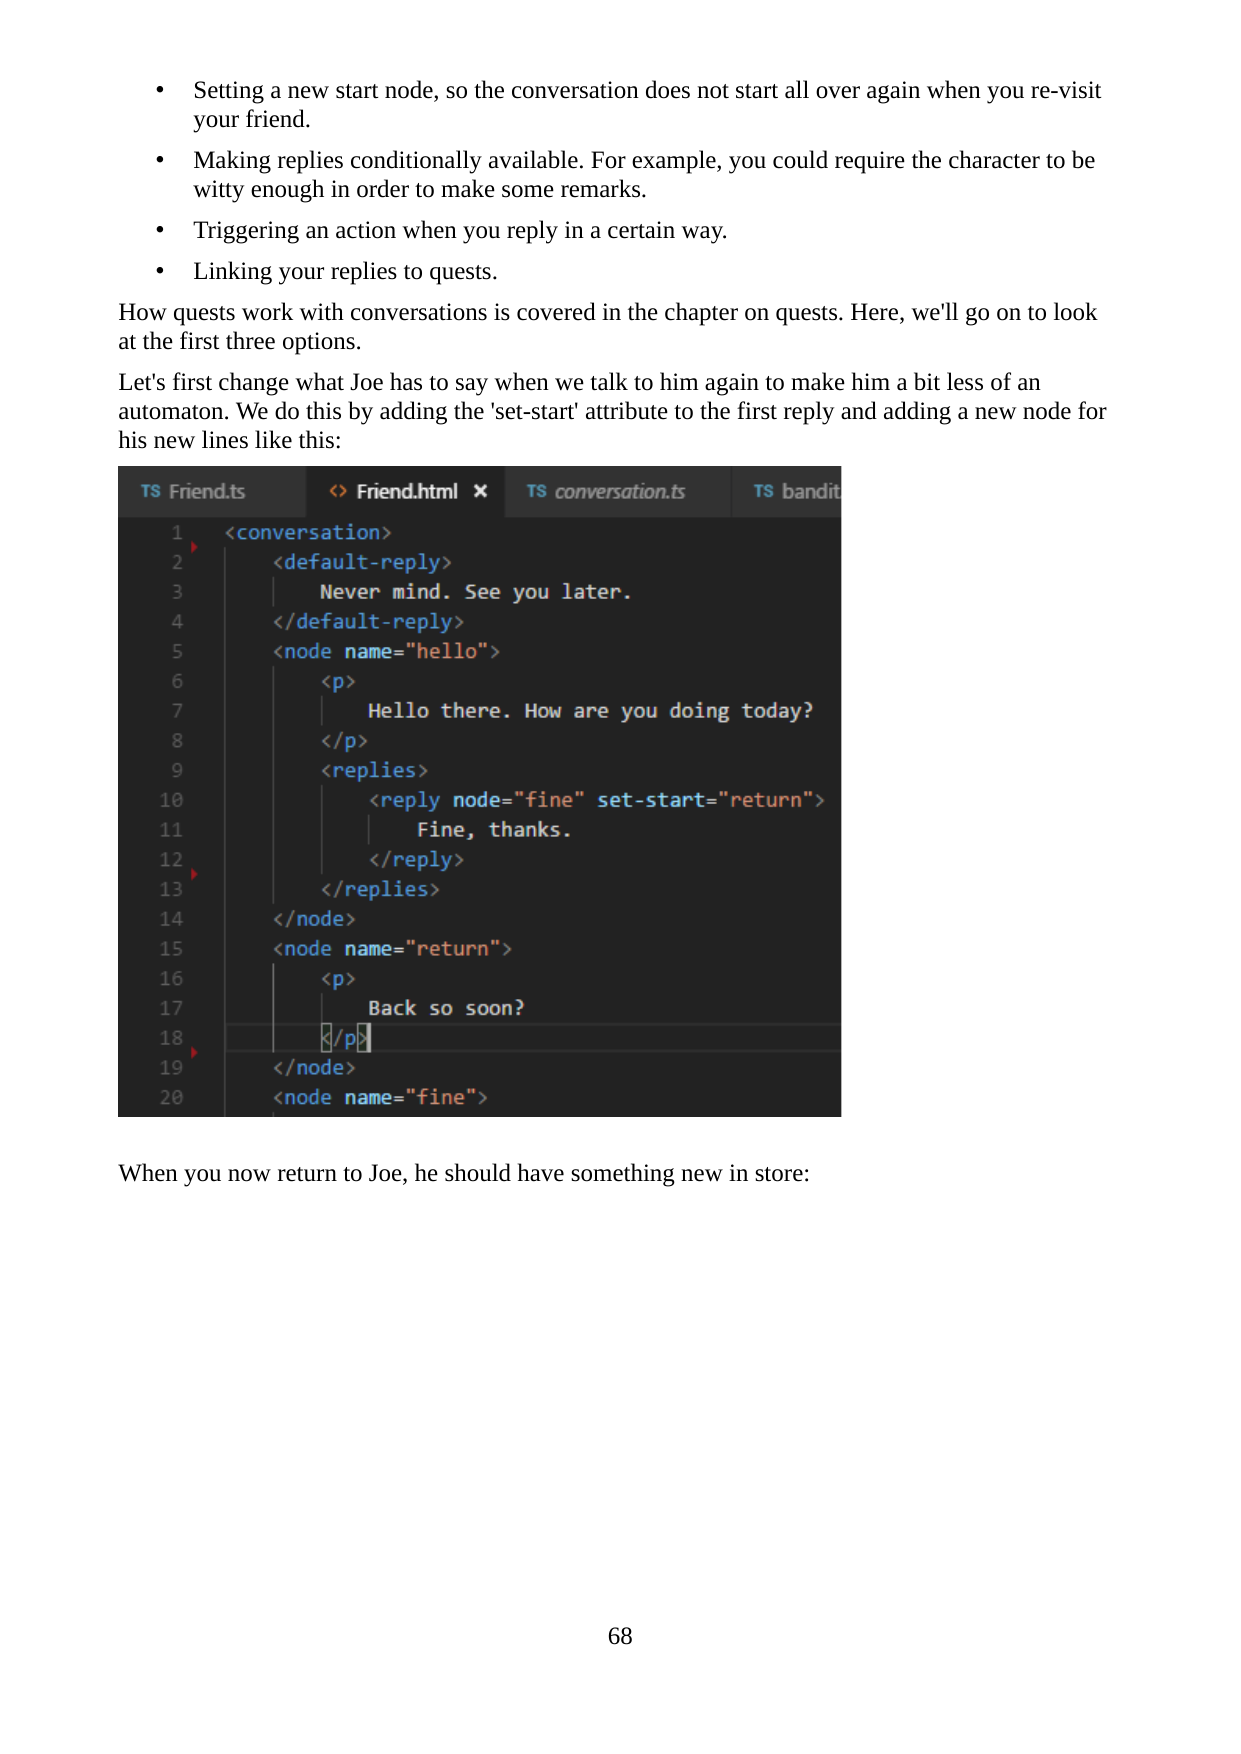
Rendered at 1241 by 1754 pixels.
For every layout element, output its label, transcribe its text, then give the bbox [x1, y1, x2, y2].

list Making replies conditionally available. For example, you could require the character to be witty enough in order to make some remarks. [156, 145, 1122, 202]
text Let's first change what Joe has to say when we talk to him again to make him a bit less of an automaton. We do this by adding the 'set-start' attribute to the first reply and adding a new node for his new lines like this: [118, 367, 1122, 454]
list Triggering an action when you reply in a certain way. [156, 215, 1122, 244]
list Setting a new start node, so the conversation does not start all over again when you re-visit your friend. [156, 75, 1122, 132]
text How quests work with conversations is covered in the chapter on quests. Here, we'll go on to look at the first three options. [118, 297, 1122, 355]
text When you now return to Joe, he should have something new in store: [118, 1158, 1122, 1186]
list Linking your replies to quests. [156, 256, 1122, 285]
